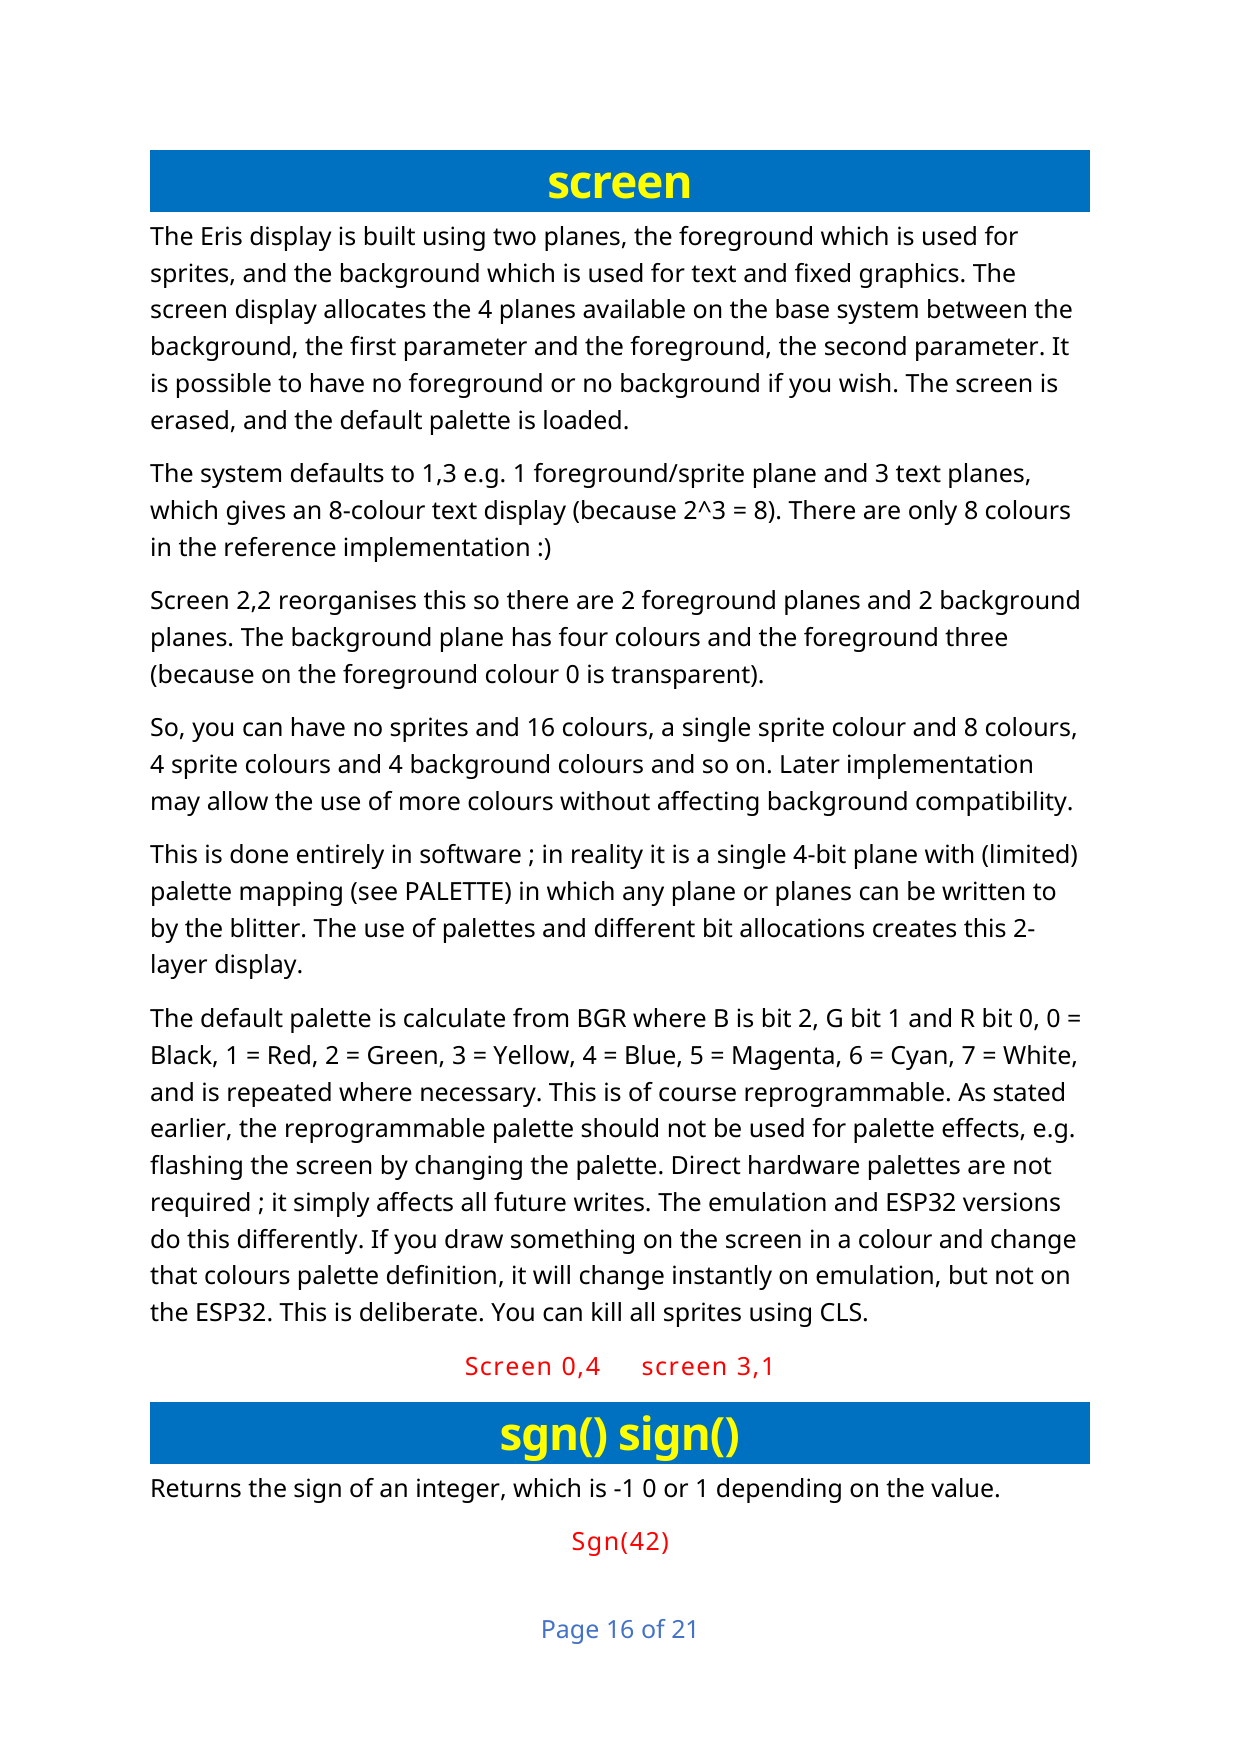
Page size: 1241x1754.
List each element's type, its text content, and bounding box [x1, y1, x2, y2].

text So, you can have no sprites and 16 colours, a single sprite colour and 8 colours, 4 sprite colours and 4 background colours and so on. Later implementation may allow the use of more colours without affecting background compatibility. [150, 710, 1090, 817]
subtitle Sgn(42) [150, 1524, 1090, 1558]
text The Eris display is built using two planes, the foreground which is used for sprites, and the background which is used for text and fixed graphics. The screen display allocates the 4 planes available on the base system between the background, the first parameter and the foreground, the second parameter. It is possible to have no foreground or no background if you wish. The screen is erased, and the default palette is loaded. [150, 219, 1090, 437]
text The system defaults to 1,3 e.g. 1 foreground/sprite plane and 3 text planes, which gives an 8-colour text display (because 2^3 = 8). There are only 8 colours in the reference implementation :) [150, 456, 1090, 563]
text Screen 2,2 reorganises this so there are 2 foreground planes and 2 background planes. The background plane has four colours and the foreground three (because on the foreground colour 0 is transparent). [150, 583, 1090, 691]
subtitle Screen 0,4 screen 3,1 [150, 1348, 1090, 1382]
text The default palette is calculate from BGR where B is bit 2, G bit 1 and R bit 0, 0 = Black, 1 = Red, 2 = Green, 3 = Yellow, 4 = Blue, 5 = Magenta, 6 = Cyan, 7 = White, and is repeated where necessary. This is of course reprogrammable. As stated earlier, the reprogrammable palette should not be used for palette effects, e.g. flashing the screen by changing the palette. Direct hardware palettes are not required ; it simply affects all future writes. The emulation and ESP32 versions do this differently. If you draw something on the screen in a colour and change that colours palette definition, it will change instantly on emulation, but not on the ESP32. This is deliberate. You can kill all sprites using CLS. [150, 1001, 1090, 1329]
text Returns the sign of an integer, which is -1 0 or 1 depending on the value. [150, 1470, 1090, 1504]
title sgn() sign() [150, 1402, 1090, 1464]
title screen [150, 150, 1090, 212]
text This is done entirely in software ; in reality it is a single 4-bit plane with (limited) palette mapping (see PALETTE) in which any plane or planes can be written to by the blitter. The use of palettes and different bit allocations creates this 2-layer display. [150, 837, 1090, 981]
